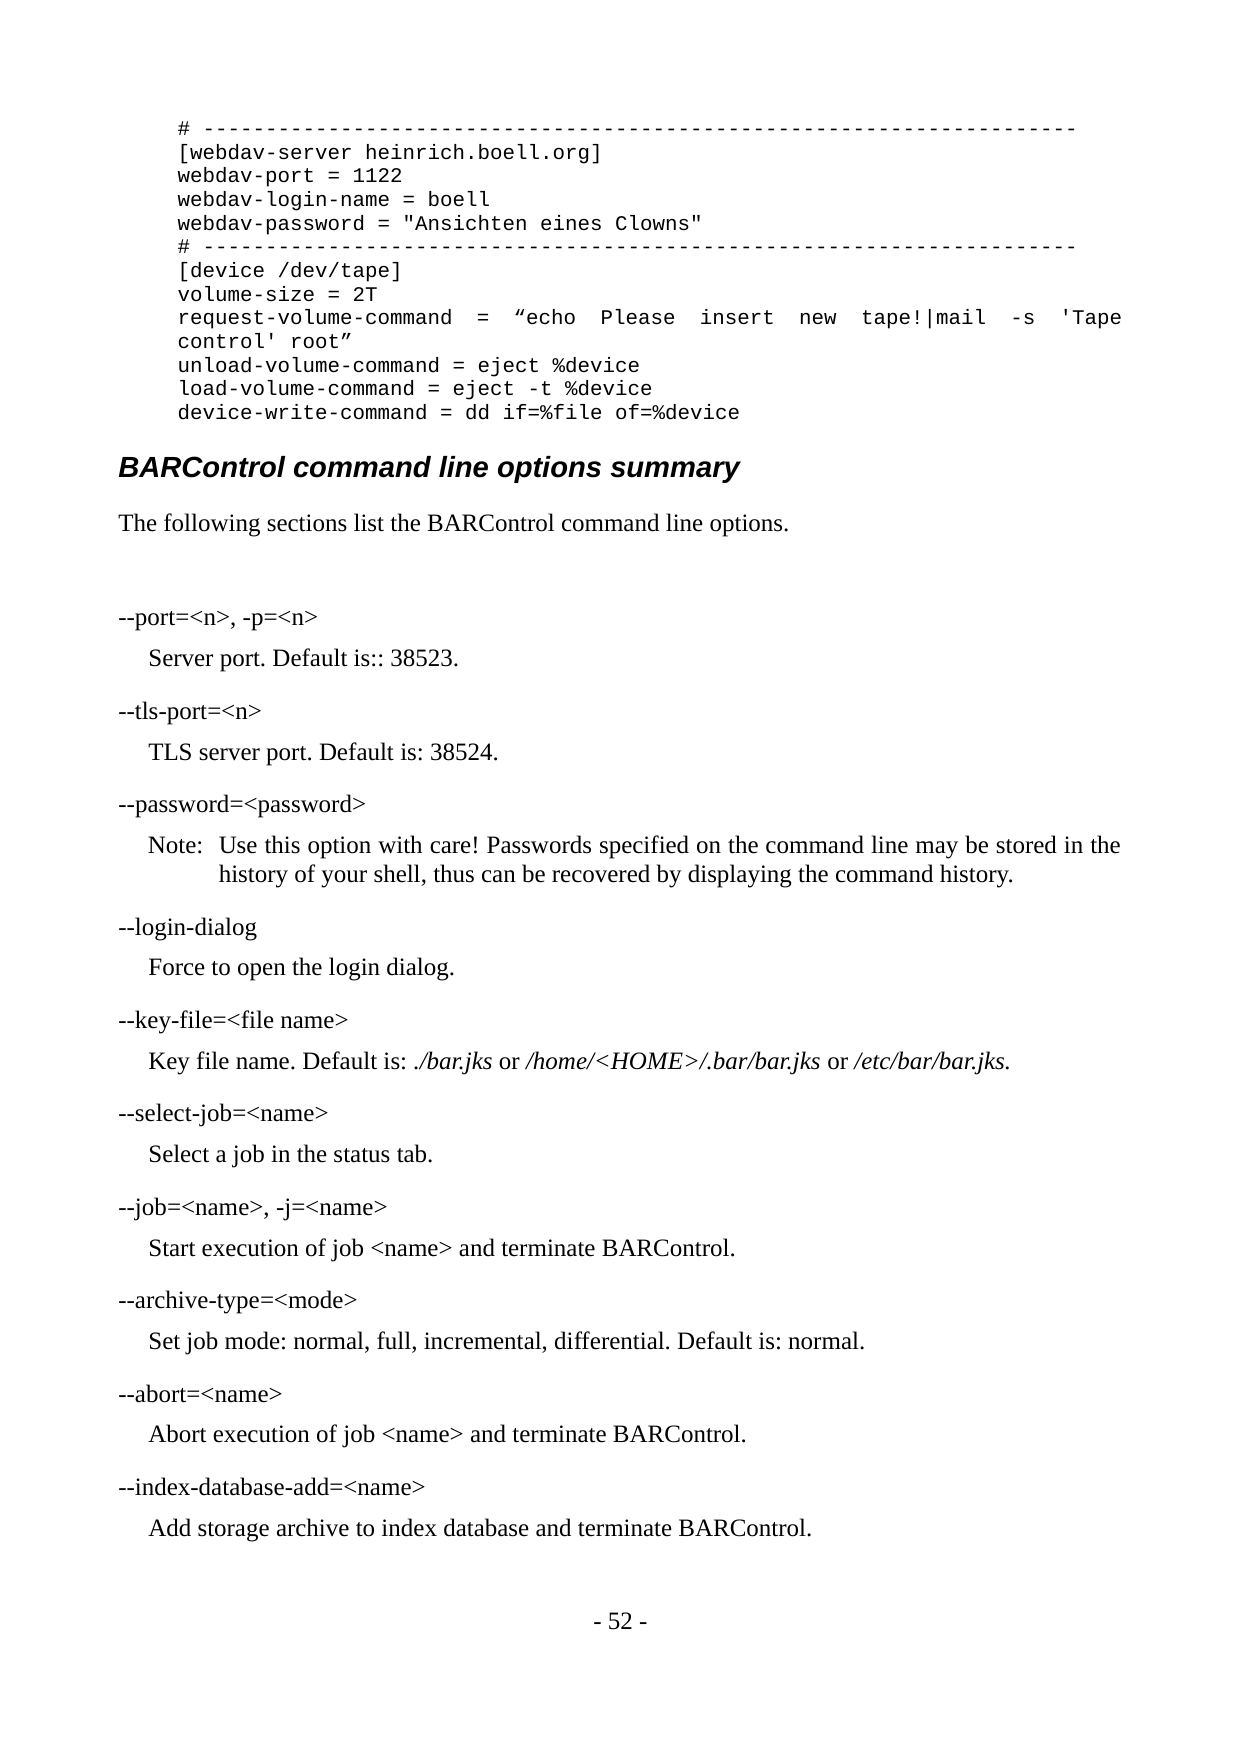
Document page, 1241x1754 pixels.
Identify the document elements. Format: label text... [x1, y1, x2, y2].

text Start execution of job <name> and terminate BARControl. [148, 1233, 1122, 1261]
text The following sections list the BARControl command line options. [118, 508, 1122, 537]
text Abort execution of job <name> and terminate BARControl. [148, 1419, 1122, 1448]
title --login-dialog [118, 912, 1122, 940]
text webdav-port = 1122 [177, 165, 1122, 189]
text Add storage archive to index database and terminate BARControl. [148, 1513, 1122, 1542]
text Note: Use this option with care! Passwords specified on the command line may be stored in the history of your shell, thus can be recovered by displaying the command history. [148, 830, 1122, 888]
title ‑‑password=<password> [118, 789, 1122, 818]
text [device /dev/tape] [177, 260, 1122, 284]
title --index-database-add=<name> [118, 1472, 1122, 1501]
title --port=<n>, -p=<n> [118, 602, 1122, 631]
text load-volume-command = eject -t %device [177, 378, 1122, 402]
text Server port. Default is:: 38523. [148, 643, 1122, 672]
text Key file name. Default is: ./bar.jks or /home/<HOME>/.bar/bar.jks or /etc/bar/bar.jks. [148, 1046, 1122, 1074]
text webdav-login-name = boell [177, 189, 1122, 213]
text [webdav-server heinrich.boell.org] [177, 142, 1122, 165]
title --abort=<name> [118, 1379, 1122, 1407]
text unload-volume-command = eject %device [177, 354, 1122, 378]
title --select-job=<name> [118, 1098, 1122, 1127]
title --job=<name>, -j=<name> [118, 1192, 1122, 1221]
title --archive-type=<mode> [118, 1285, 1122, 1314]
title --tls-port=<n> [118, 696, 1122, 725]
text device-write-command = dd if=%file of=%device [177, 402, 1122, 426]
subtitle BARControl command line options summary [118, 451, 1122, 484]
text Select a job in the status tab. [148, 1139, 1122, 1168]
text Set job mode: normal, full, incremental, differential. Default is: normal. [148, 1326, 1122, 1355]
text volume-size = 2T [177, 284, 1122, 307]
text TLS server port. Default is: 38524. [148, 737, 1122, 765]
text request-volume-command = “echo Please insert new tape!|mail -s 'Tape control' root” [177, 307, 1122, 354]
text # ---------------------------------------------------------------------- [177, 236, 1122, 260]
title --key-file=<file name> [118, 1005, 1122, 1034]
text Force to open the login dialog. [148, 952, 1122, 981]
text # ---------------------------------------------------------------------- [177, 118, 1122, 142]
text webdav-password = "Ansichten eines Clowns" [177, 213, 1122, 236]
